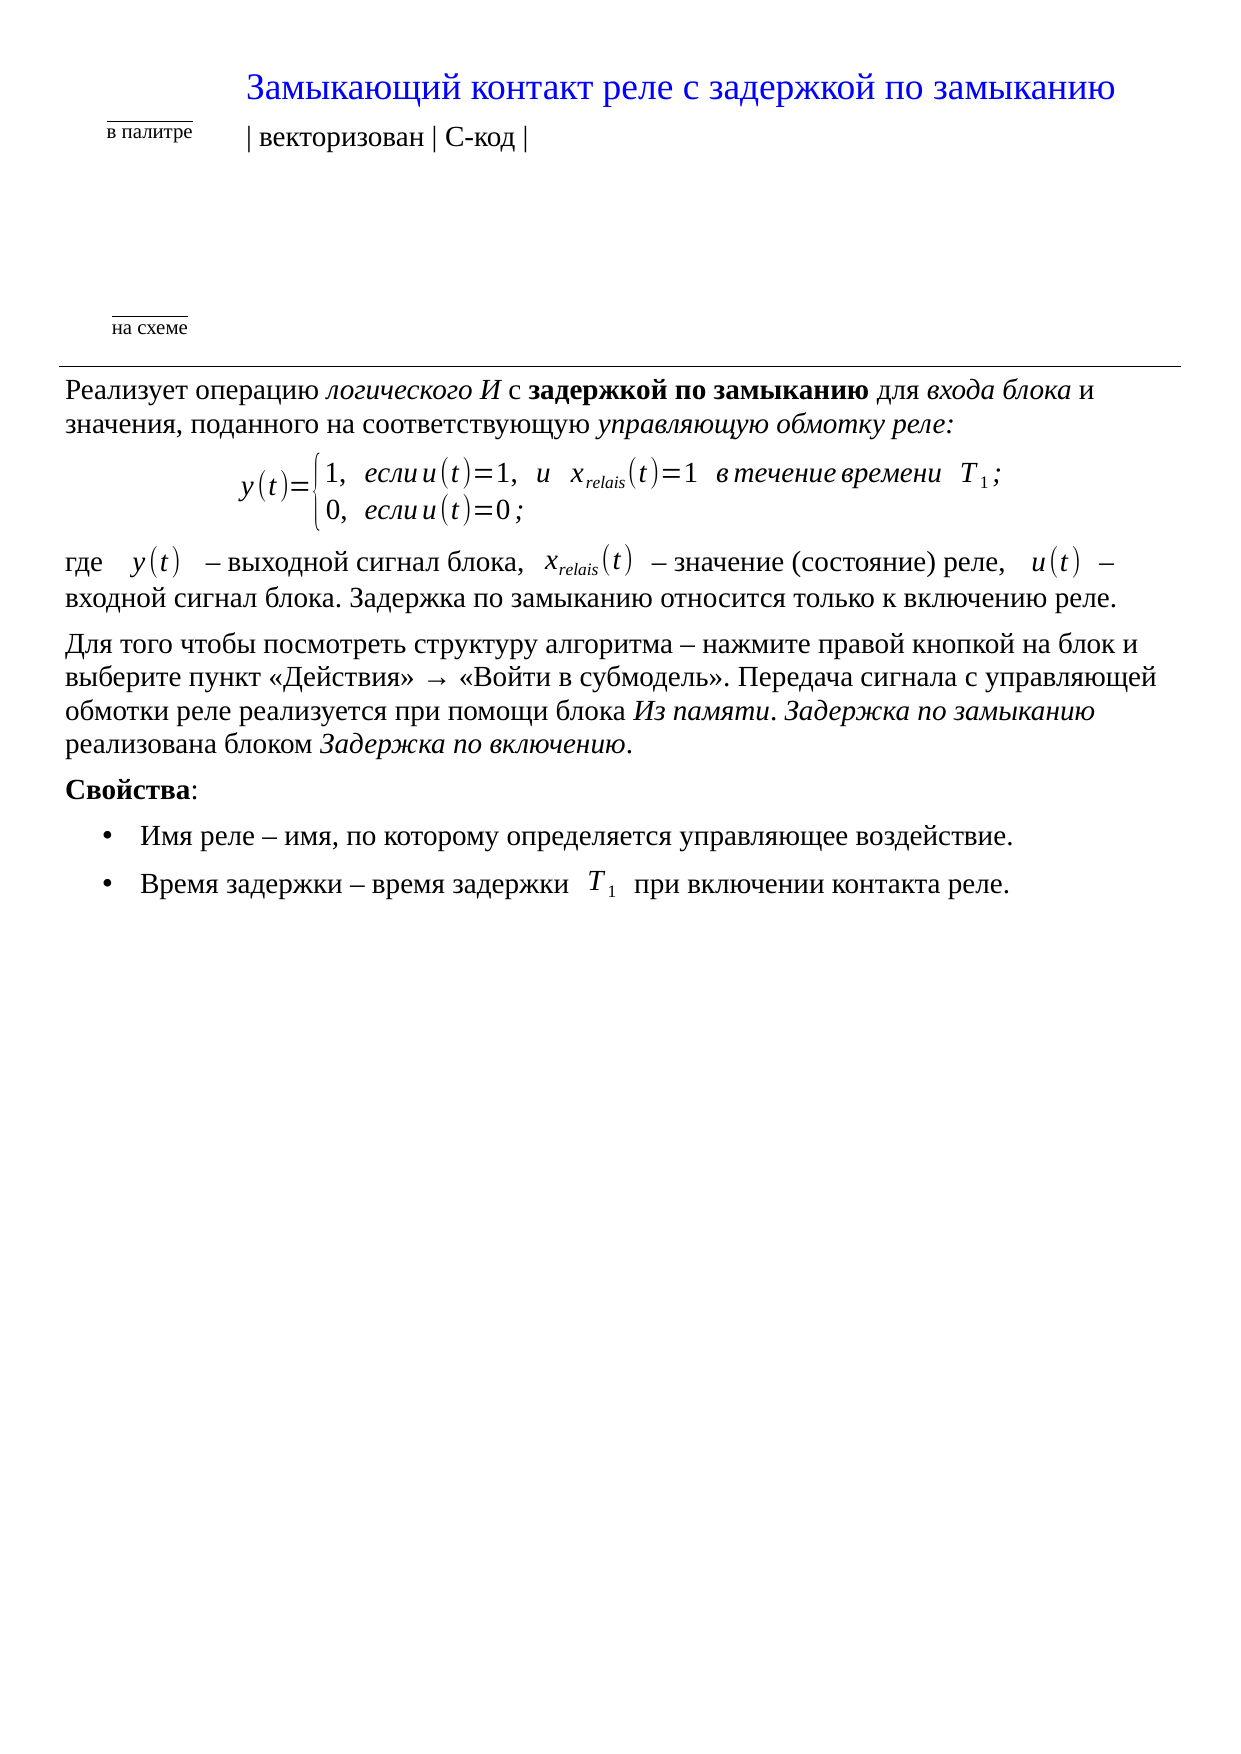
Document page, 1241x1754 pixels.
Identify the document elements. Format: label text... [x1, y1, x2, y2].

table_header Замыкающий контакт реле с задержкой по замыканию [240, 59, 1181, 114]
table_cell на схеме [59, 309, 240, 366]
table_cell [59, 171, 240, 309]
table_cell в палитре [59, 114, 240, 171]
table_cell | векторизован | C-код | [240, 114, 1181, 171]
table_cell [240, 171, 1181, 309]
table_cell Реализует операцию логического И с задержкой по замыканию для входа блока и значения, поданного на соответствующую управляющую обмотку реле: где – выходной сигнал блока,– значение (состояние) реле, – входной сигнал блока. Задержка по замыканию относится только к включению реле. Для того чтобы посмотреть структуру алгоритма – нажмите правой кнопкой на блок и выберите пункт «Действия» → «Войти в субмодель». Передача сигнала с управляющей обмотки реле реализуется при помощи блока Из памяти. Задержка по замыканию реализована блоком Задержка по включению. Свойства: Имя реле – имя, по которому определяется управляющее воздействие. Время задержки – время задержкипри включении контакта реле. [59, 367, 1181, 919]
table_cell [240, 309, 1181, 366]
table_header [59, 59, 240, 114]
